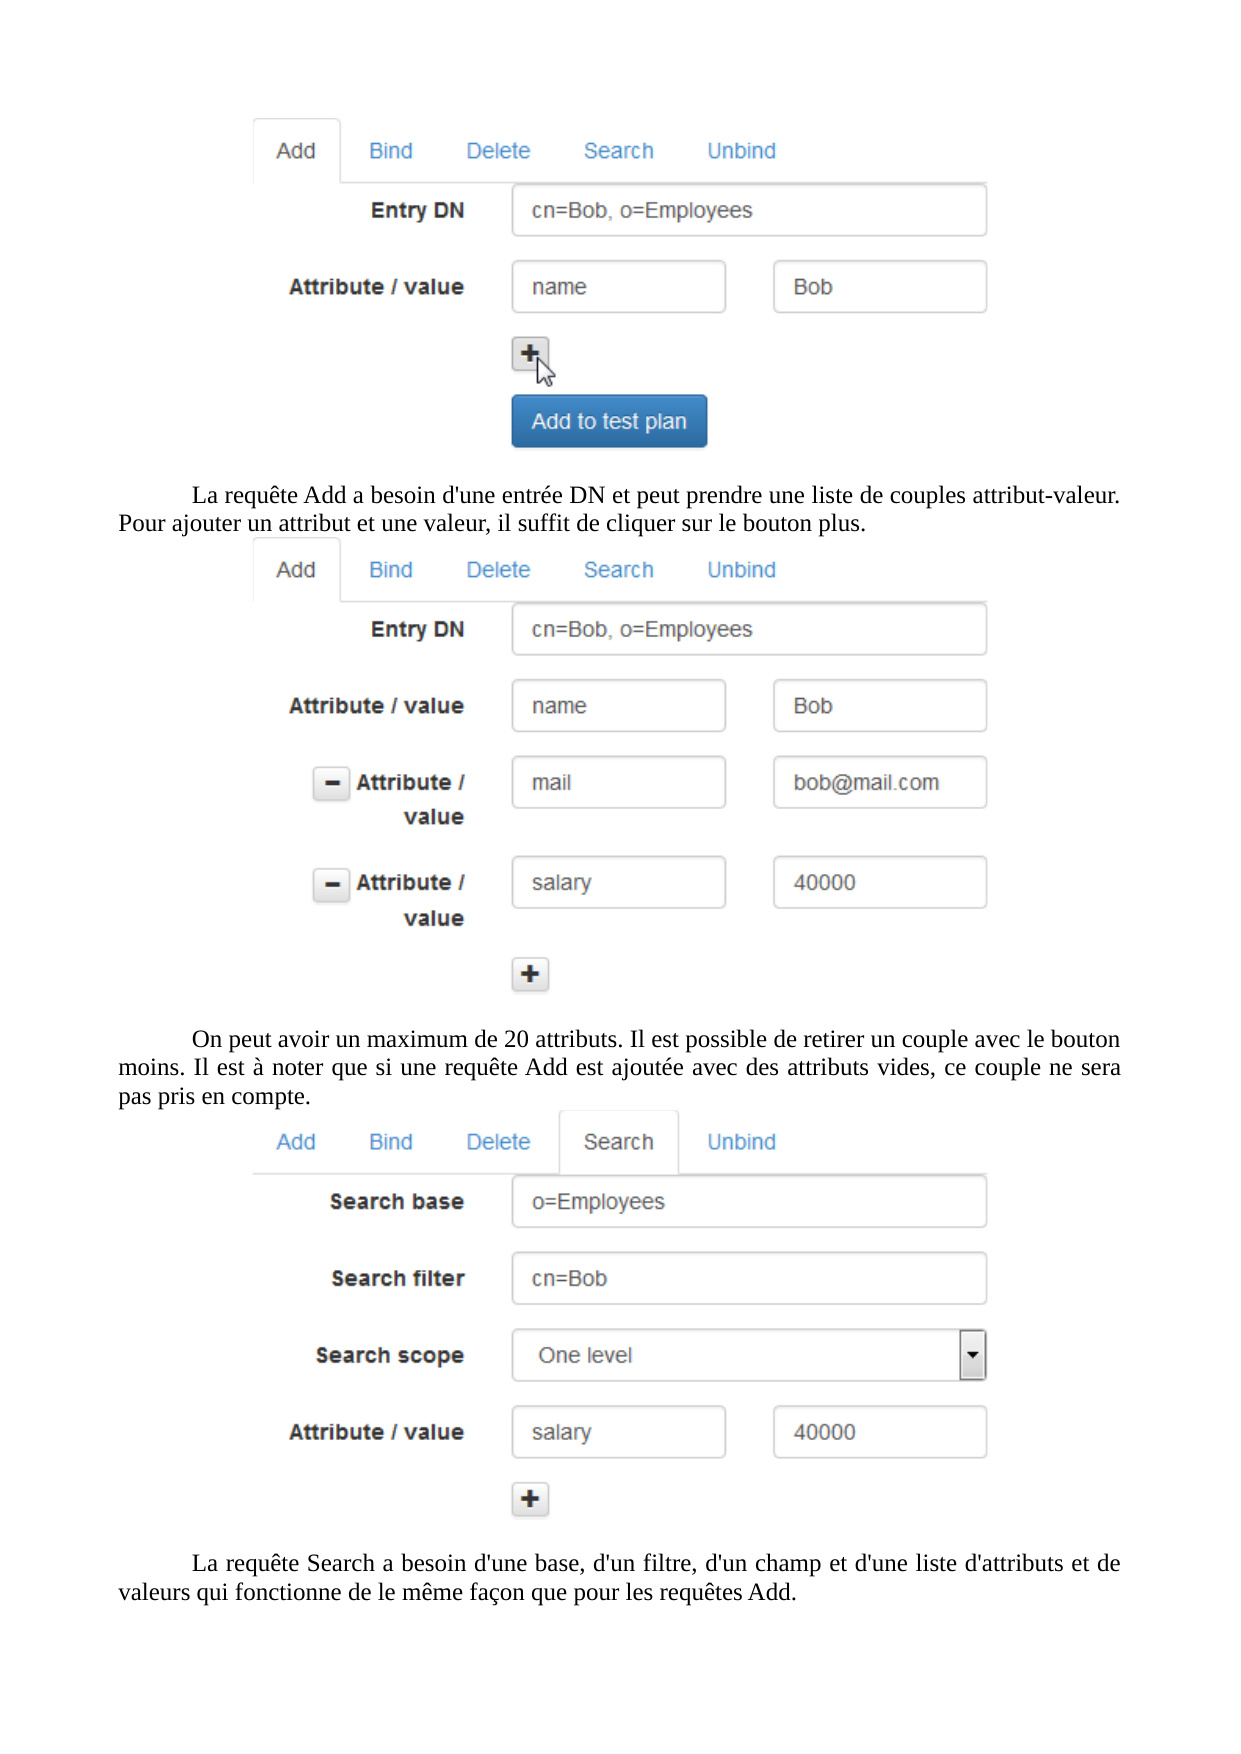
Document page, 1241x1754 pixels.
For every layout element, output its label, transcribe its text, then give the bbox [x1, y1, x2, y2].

picture [252, 1110, 988, 1520]
text On peut avoir un maximum de 20 attributs. Il est possible de retirer un couple avec le bouton moins. Il est à noter que si une requête Add est ajoutée avec des attributs vides, ce couple ne sera pas pris en compte. [118, 1024, 1122, 1110]
text La requête Add a besoin d'une entrée DN et peut prendre une liste de couples attribut-valeur. Pour ajouter un attribut et une valeur, il suffit de cliquer sur le bouton plus. [118, 480, 1122, 537]
text La requête Search a besoin d'une base, d'un filtre, d'un champ et d'une liste d'attributs et de valeurs qui fonctionne de le même façon que pour les requêtes Add. [118, 1548, 1122, 1606]
picture [252, 537, 988, 995]
picture [252, 118, 988, 451]
